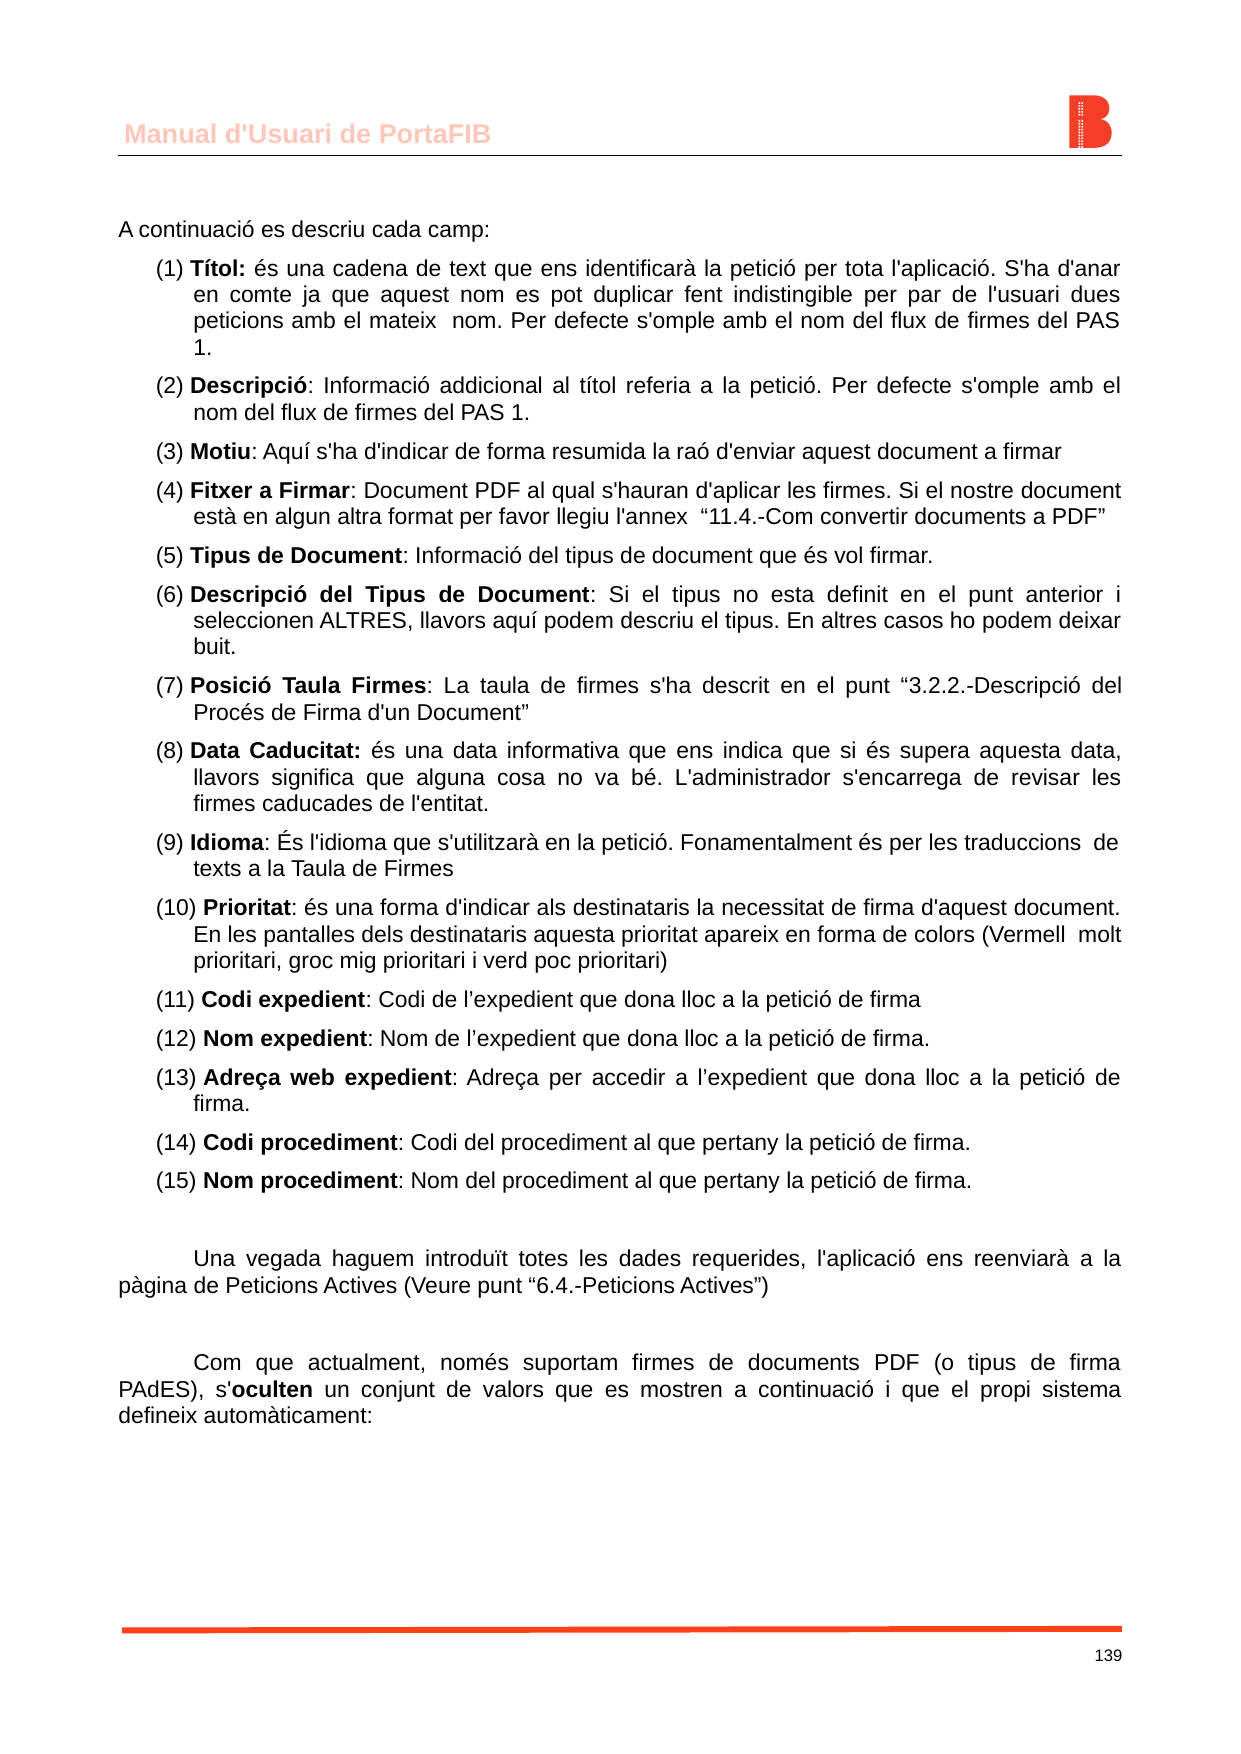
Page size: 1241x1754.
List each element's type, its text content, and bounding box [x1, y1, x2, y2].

list Idioma: És l'idioma que s'utilitzarà en la petició. Fonamentalment és per les traduccions de texts a la Taula de Firmes [156, 829, 1122, 882]
list Fitxer a Firmar: Document PDF al qual s'hauran d'aplicar les firmes. Si el nostre document està en algun altra format per favor llegiu l'annex “11.4.-Com convertir documents a PDF” [156, 477, 1122, 529]
list Descripció del Tipus de Document: Si el tipus no esta definit en el punt anterior i seleccionen ALTRES, llavors aquí podem descriu el tipus. En altres casos ho podem deixar buit. [156, 581, 1122, 660]
picture [1063, 94, 1117, 150]
list Codi procediment: Codi del procediment al que pertany la petició de firma. [156, 1129, 1122, 1155]
list Títol: és una cadena de text que ens identificarà la petició per tota l'aplicació. S'ha d'anar en comte ja que aquest nom es pot duplicar fent indistingible per par de l'usuari dues peticions amb el mateix nom. Per defecte s'omple amb el nom del flux de firmes del PAS 1. [156, 254, 1122, 360]
text A continuació es descriu cada camp: [118, 216, 1122, 242]
text Una vegada haguem introduït totes les dades requerides, l'aplicació ens reenviarà a la pàgina de Peticions Actives (Veure punt “6.4.-Peticions Actives”) [118, 1245, 1122, 1298]
list Tipus de Document: Informació del tipus de document que és vol firmar. [156, 542, 1122, 568]
list Posició Taula Firmes: La taula de firmes s'ha descrit en el punt “3.2.2.-Descripció del Procés de Firma d'un Document” [156, 672, 1122, 725]
list Nom expedient: Nom de l’expedient que dona lloc a la petició de firma. [156, 1024, 1122, 1051]
list Nom procediment: Nom del procediment al que pertany la petició de firma. [156, 1167, 1122, 1194]
text Com que actualment, només suportam firmes de documents PDF (o tipus de firma PAdES), s'oculten un conjunt de valors que es mostren a continuació i que el propi sistema defineix automàticament: [118, 1349, 1122, 1428]
list Data Caducitat: és una data informativa que ens indica que si és supera aquesta data, llavors significa que alguna cosa no va bé. L'administrador s'encarrega de revisar les firmes caducades de l'entitat. [156, 737, 1122, 816]
list Adreça web expedient: Adreça per accedir a l’expedient que dona lloc a la petició de firma. [156, 1063, 1122, 1116]
list Prioritat: és una forma d'indicar als destinataris la necessitat de firma d'aquest document. En les pantalles dels destinataris aquesta prioritat apareix en forma de colors (Vermell molt prioritari, groc mig prioritari i verd poc prioritari) [156, 894, 1122, 973]
list Descripció: Informació addicional al títol referia a la petició. Per defecte s'omple amb el nom del flux de firmes del PAS 1. [156, 372, 1122, 425]
list Codi expedient: Codi de l’expedient que dona lloc a la petició de firma [156, 986, 1122, 1012]
list Motiu: Aquí s'ha d'indicar de forma resumida la raó d'enviar aquest document a firmar [156, 438, 1122, 464]
